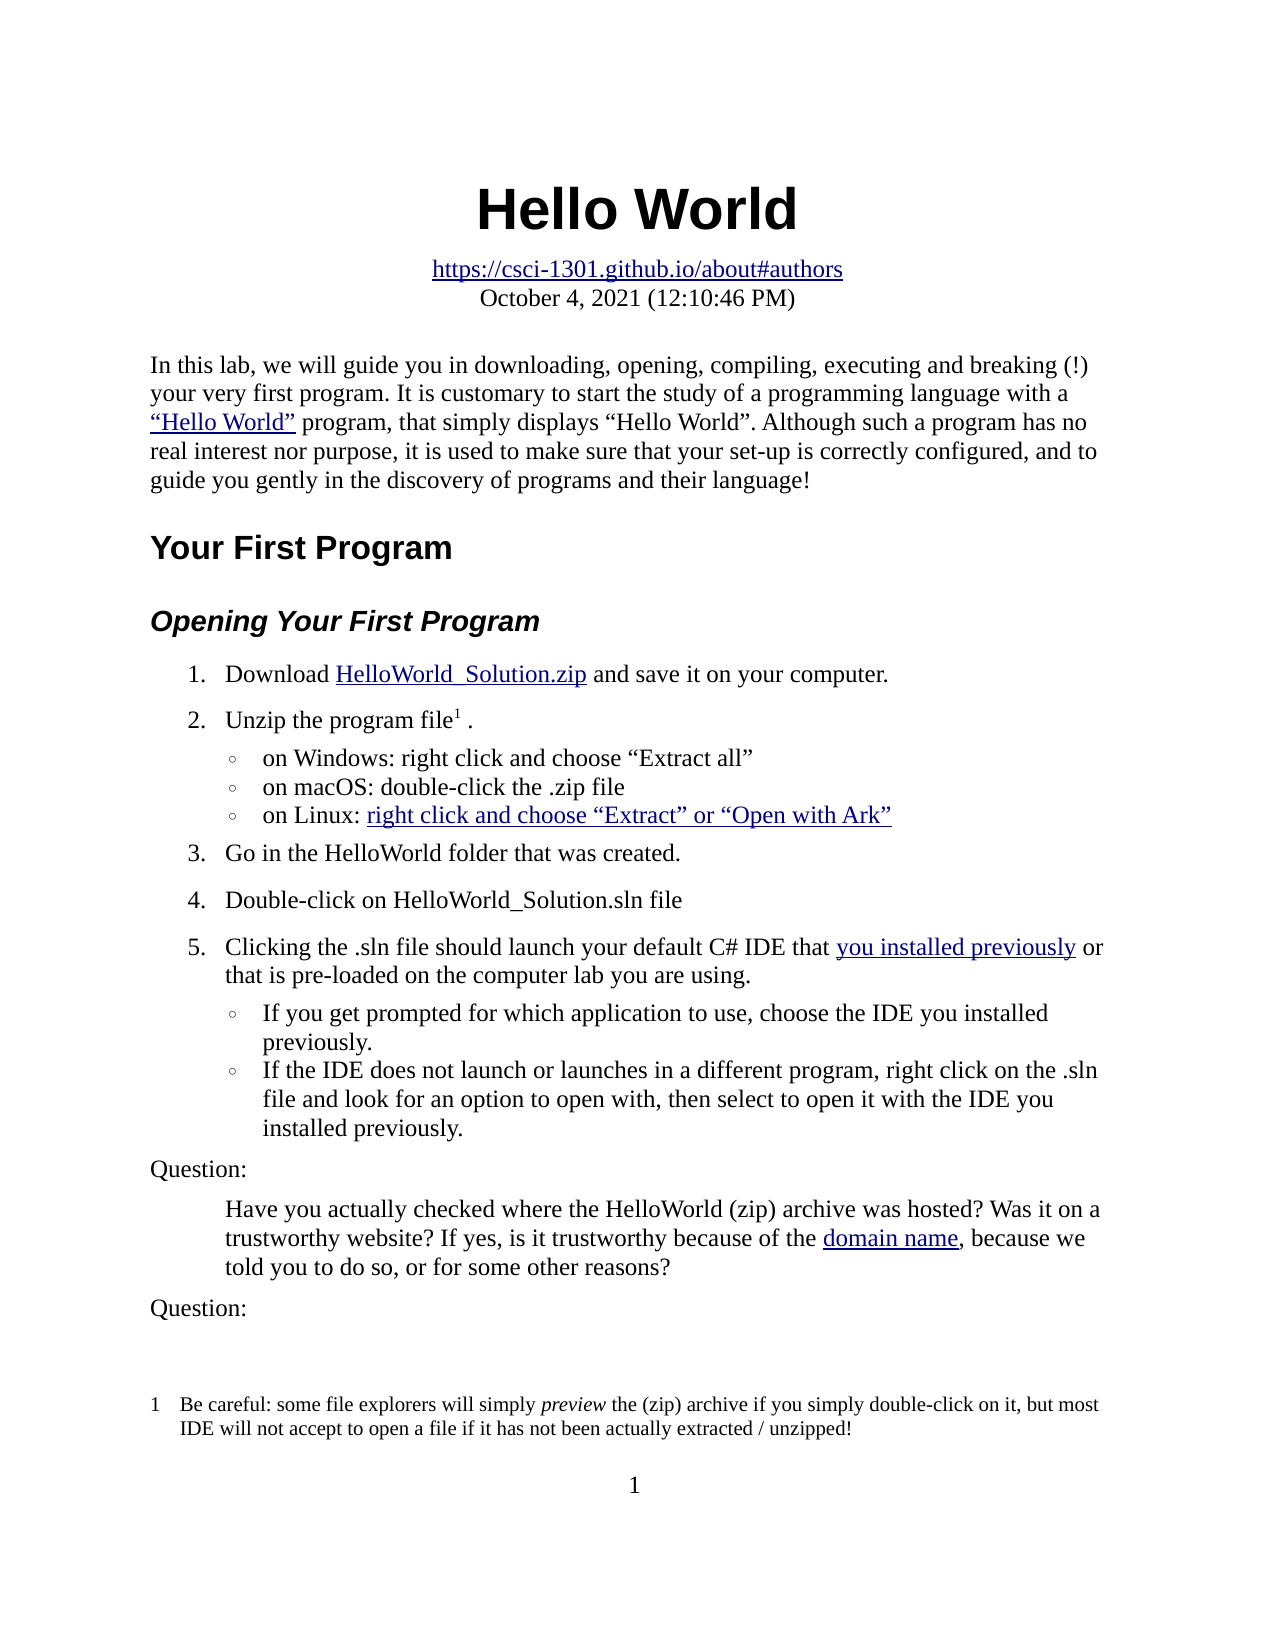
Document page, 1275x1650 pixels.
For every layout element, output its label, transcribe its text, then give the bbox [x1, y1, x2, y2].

list Clicking the .sln file should launch your default C# IDE that you installed previously or that is pre-loaded on the computer lab you are using. [187, 932, 1125, 989]
text Question: [150, 1154, 1125, 1182]
text Have you actually checked where the HelloWorld (zip) archive was hosted? Was it on a trustworthy website? If yes, is it trustworthy because of the domain name, because we told you to do so, or for some other reasons? [225, 1194, 1125, 1281]
list If the IDE does not launch or launches in a different program, right click on the .sln file and look for an option to open with, then select to open it with the IDE you installed previously. [225, 1056, 1125, 1142]
text https://csci-1301.github.io/about#authors [150, 254, 1125, 283]
list on Windows: right click and choose “Extract all” [225, 743, 1125, 772]
subtitle Your First Program [150, 527, 1125, 566]
text Question: [150, 1293, 1125, 1321]
list on Linux: right click and choose “Extract” or “Open with Ark” [225, 801, 1125, 829]
list Be careful: some file explorers will simply preview the (zip) archive if you simply double-click on it, but most IDE will not accept to open a file if it has not been actually extracted / unzipped! [150, 1392, 1125, 1440]
list Unzip the program file . [187, 705, 1125, 734]
list Go in the HelloWorld folder that was created. [187, 838, 1125, 867]
list Download HelloWorld_Solution.zip and save it on your computer. [187, 659, 1125, 687]
text October 4, 2021 (12:10:46 PM) [150, 283, 1125, 312]
subtitle Opening Your First Program [150, 604, 1125, 637]
list on macOS: double-click the .zip file [225, 772, 1125, 801]
text In this lab, we will guide you in downloading, opening, compiling, executing and breaking (!) your very first program. It is customary to start the study of a programming language with a “Hello World” program, that simply displays “Hello World”. Although such a program has no real interest nor purpose, it is used to make sure that your set-up is correctly configured, and to guide you gently in the discovery of programs and their language! [150, 350, 1125, 493]
list If you get prompted for which application to use, choose the IDE you installed previously. [225, 998, 1125, 1056]
list Double-click on HelloWorld_Solution.sln file [187, 885, 1125, 914]
title Hello World [150, 175, 1125, 242]
